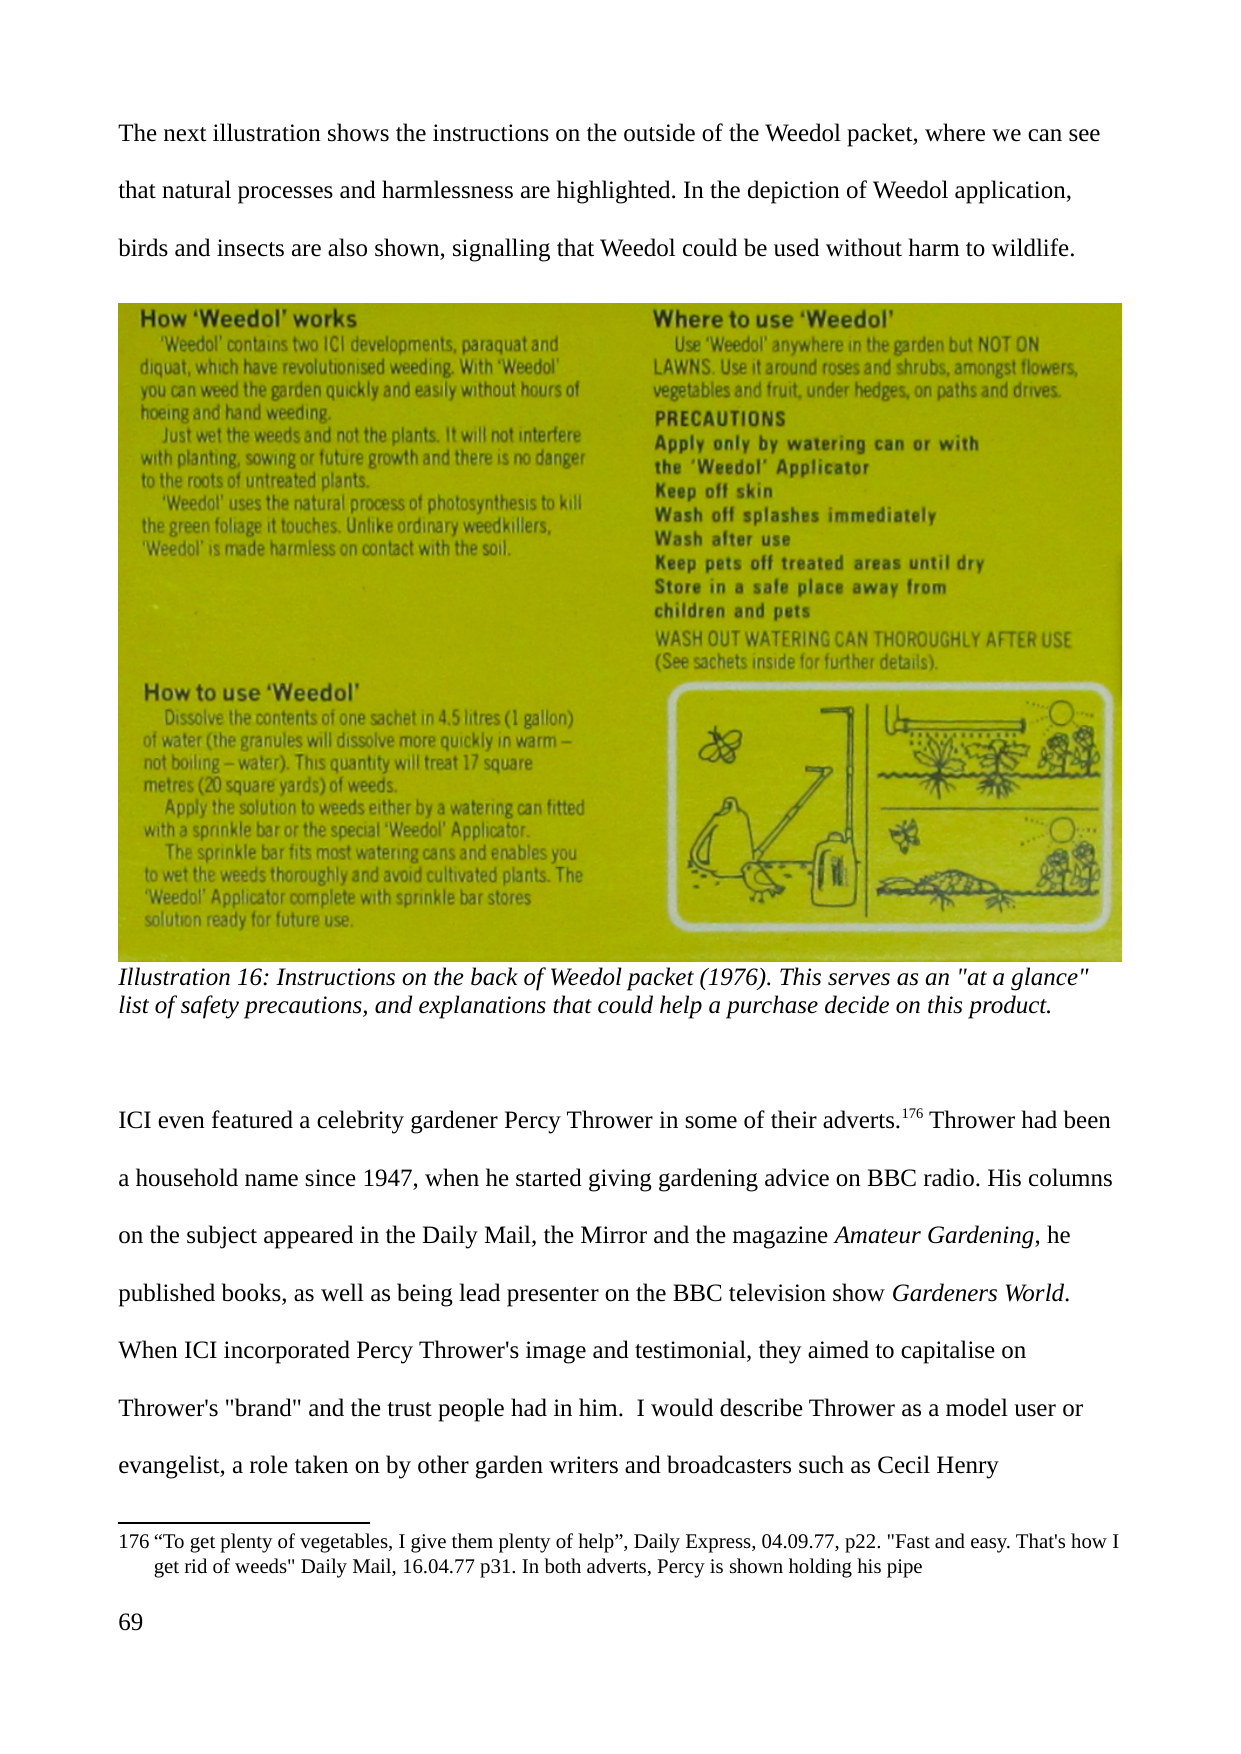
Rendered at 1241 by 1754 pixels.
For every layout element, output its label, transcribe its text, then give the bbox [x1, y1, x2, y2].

text Illustration 16: Instructions on the back of Weedol packet (1976). This serves as an "at a glance" list of safety precautions, and explanations that could help a purchase decide on this product. [118, 962, 1122, 1019]
text The next illustration shows the instructions on the outside of the Weedol packet, where we can see that natural processes and harmlessness are highlighted. In the depiction of Weedol application, birds and insects are also shown, signalling that Weedol could be used without harm to wildlife. [118, 118, 1122, 262]
picture [118, 303, 1123, 962]
text “To get plenty of vegetables, I give them plenty of help”, Daily Express, 04.09.77, p22. "Fast and easy. That's how I get rid of weeds" Daily Mail, 16.04.77 p31. In both adverts, Percy is shown holding his pipe [118, 1529, 1122, 1578]
text ICI even featured a celebrity gardener Percy Thrower in some of their adverts. Thrower had been a household name since 1947, when he started giving gardening advice on BBC radio. His columns on the subject appeared in the Daily Mail, the Mirror and the magazine Amateur Gardening, he published books, as well as being lead presenter on the BBC television show Gardeners World. When ICI incorporated Percy Thrower's image and testimonial, they aimed to capitalise on Thrower's "brand" and the trust people had in him. I would describe Thrower as a model user or evangelist, a role taken on by other garden writers and broadcasters such as Cecil Henry [118, 1105, 1122, 1479]
